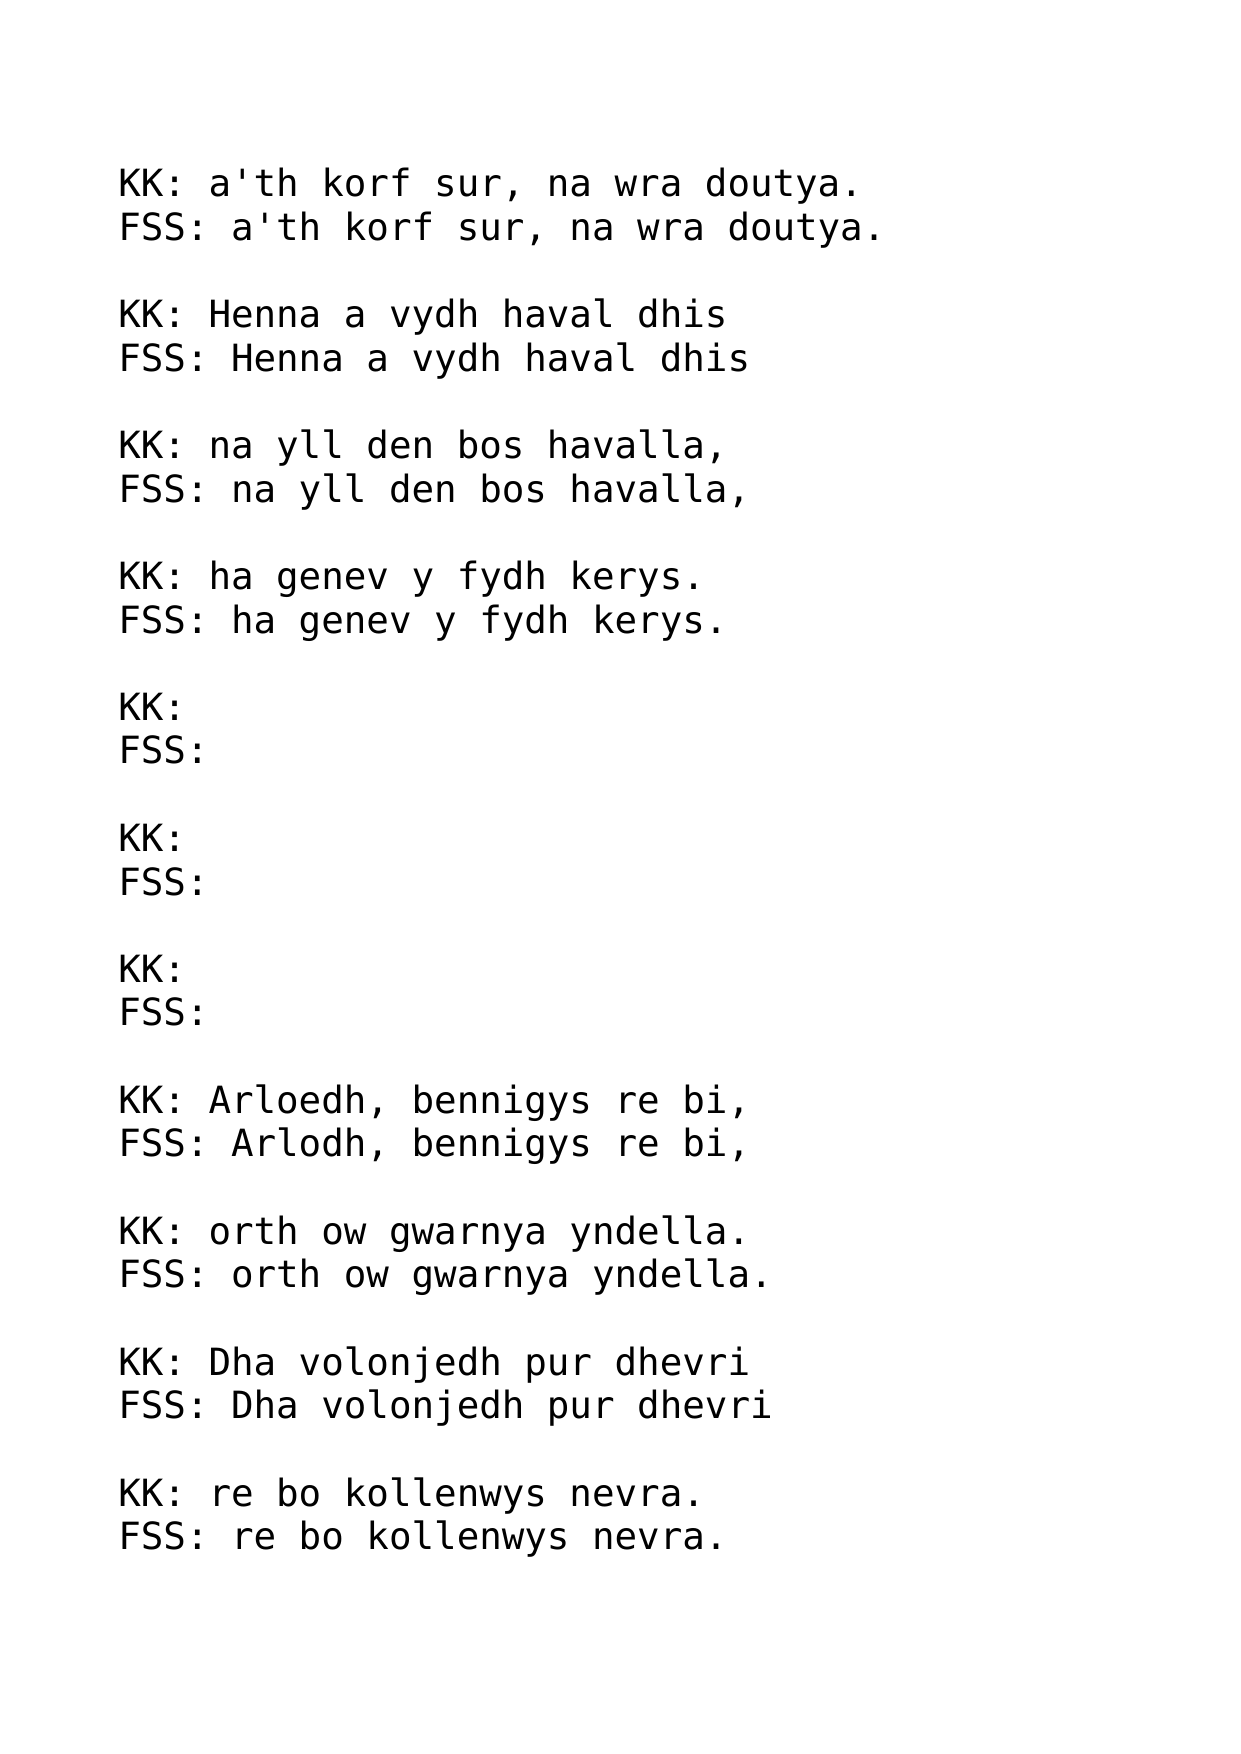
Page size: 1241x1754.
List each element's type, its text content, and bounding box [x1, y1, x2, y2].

text KK: re bo kollenwys nevra. [118, 1471, 1122, 1515]
text FSS: na yll den bos havalla, [118, 467, 1122, 511]
text FSS: a'th korf sur, na wra doutya. [118, 205, 1122, 249]
text KK: na yll den bos havalla, [118, 424, 1122, 467]
text FSS: Dha volonjedh pur dhevri [118, 1384, 1122, 1427]
text FSS: [118, 860, 1122, 904]
text FSS: ha genev y fydh kerys. [118, 598, 1122, 642]
text FSS: re bo kollenwys nevra. [118, 1515, 1122, 1558]
text KK: [118, 686, 1122, 729]
text KK: Dha volonjedh pur dhevri [118, 1340, 1122, 1384]
text FSS: Henna a vydh haval dhis [118, 336, 1122, 380]
text KK: [118, 947, 1122, 991]
text KK: [118, 816, 1122, 860]
text KK: Arloedh, bennigys re bi, [118, 1078, 1122, 1122]
text FSS: [118, 991, 1122, 1035]
text KK: Henna a vydh haval dhis [118, 293, 1122, 336]
text KK: a'th korf sur, na wra doutya. [118, 162, 1122, 205]
text FSS: orth ow gwarnya yndella. [118, 1253, 1122, 1297]
text KK: ha genev y fydh kerys. [118, 554, 1122, 598]
text FSS: Arlodh, bennigys re bi, [118, 1122, 1122, 1166]
text FSS: [118, 729, 1122, 773]
text KK: orth ow gwarnya yndella. [118, 1209, 1122, 1253]
